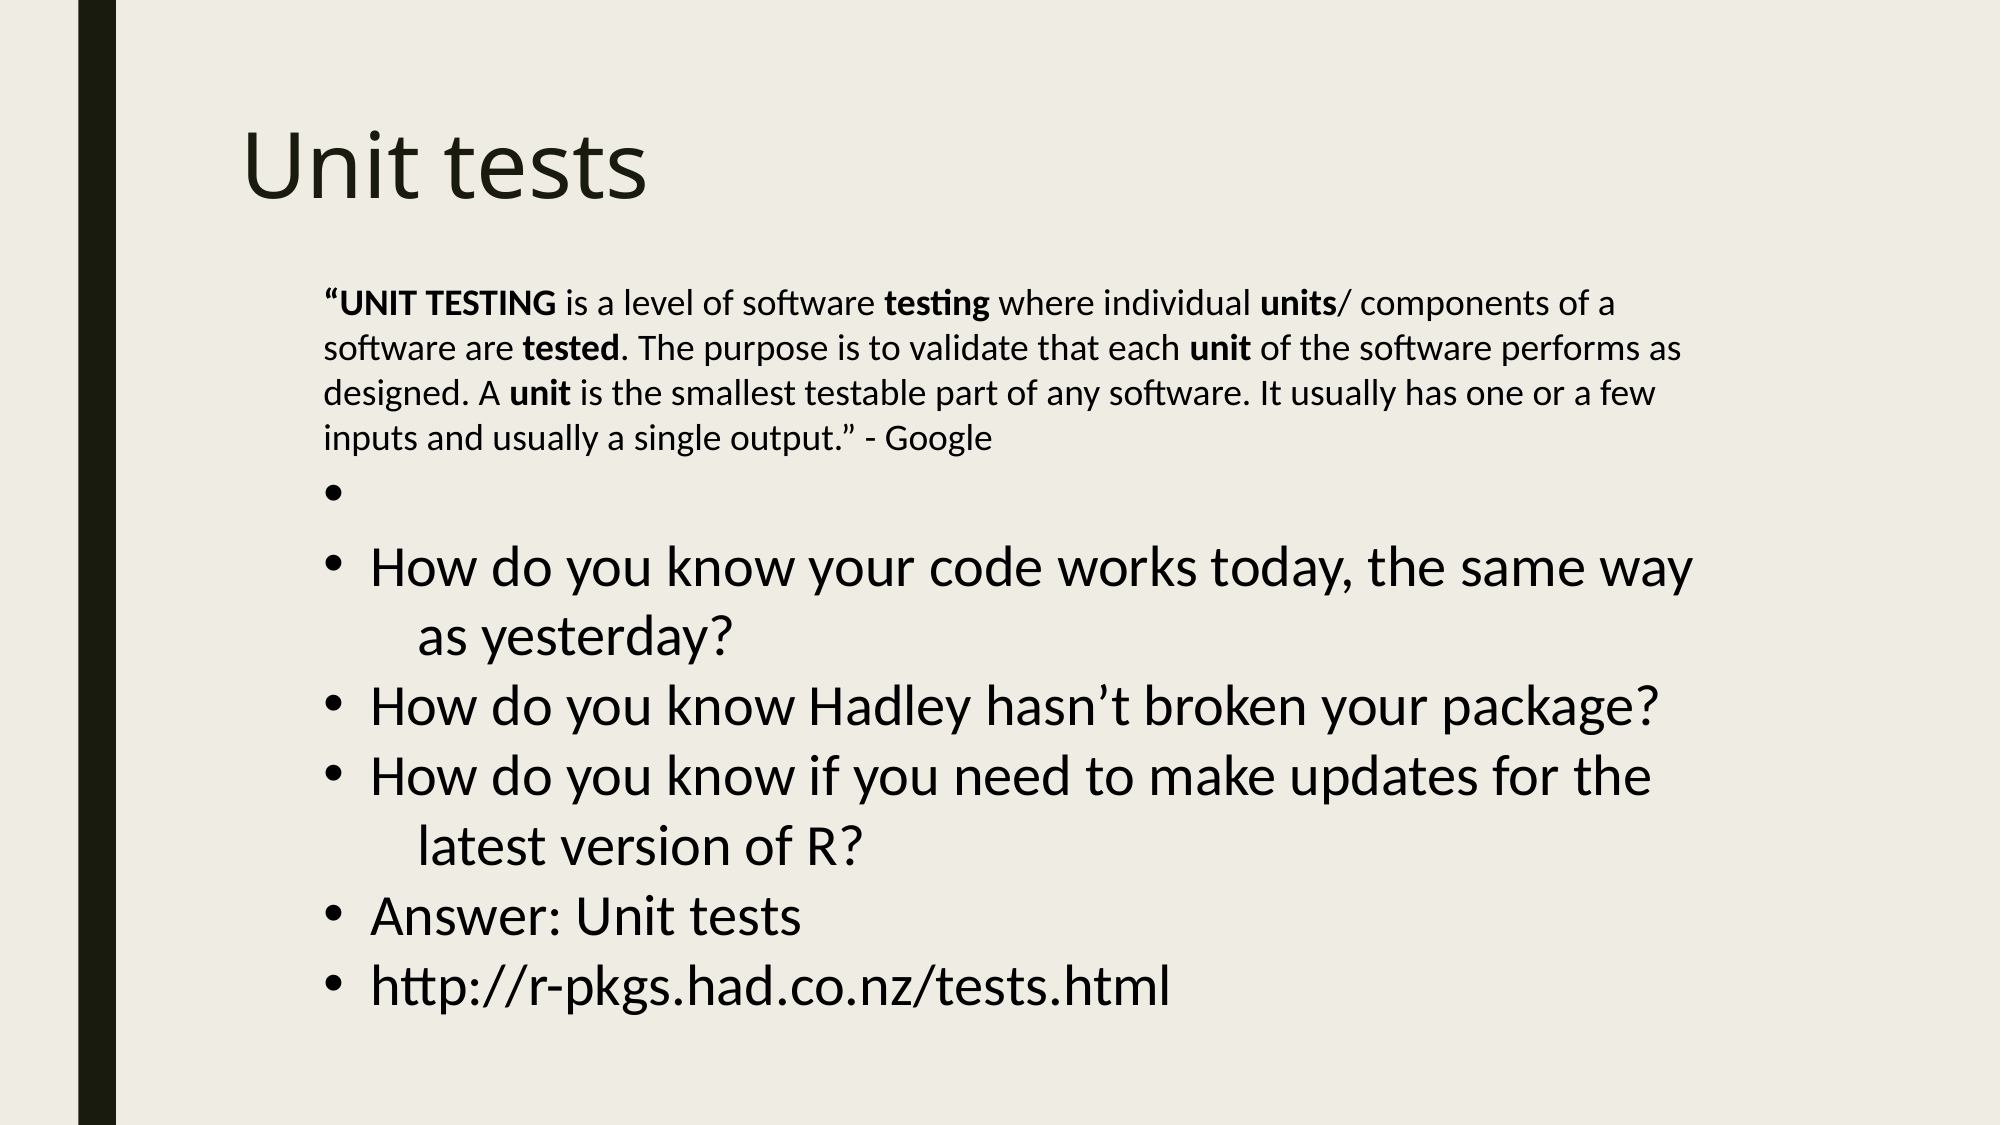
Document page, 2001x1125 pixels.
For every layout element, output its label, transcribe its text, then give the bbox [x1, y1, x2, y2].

title Unit tests [225, 112, 1801, 357]
text_box “UNIT TESTING is a level of software testing where individual units/ components of a software are tested. The purpose is to validate that each unit of the software performs as designed. A unit is the smallest testable part of any software. It usually has one or a few inputs and usually a single output.” - Google How do you know your code works today, the same way as yesterday? How do you know Hadley hasn’t broken your package? How do you know if you need to make updates for the latest version of R? Answer: Unit tests http://r-pkgs.had.co.nz/tests.html [308, 270, 1739, 1033]
